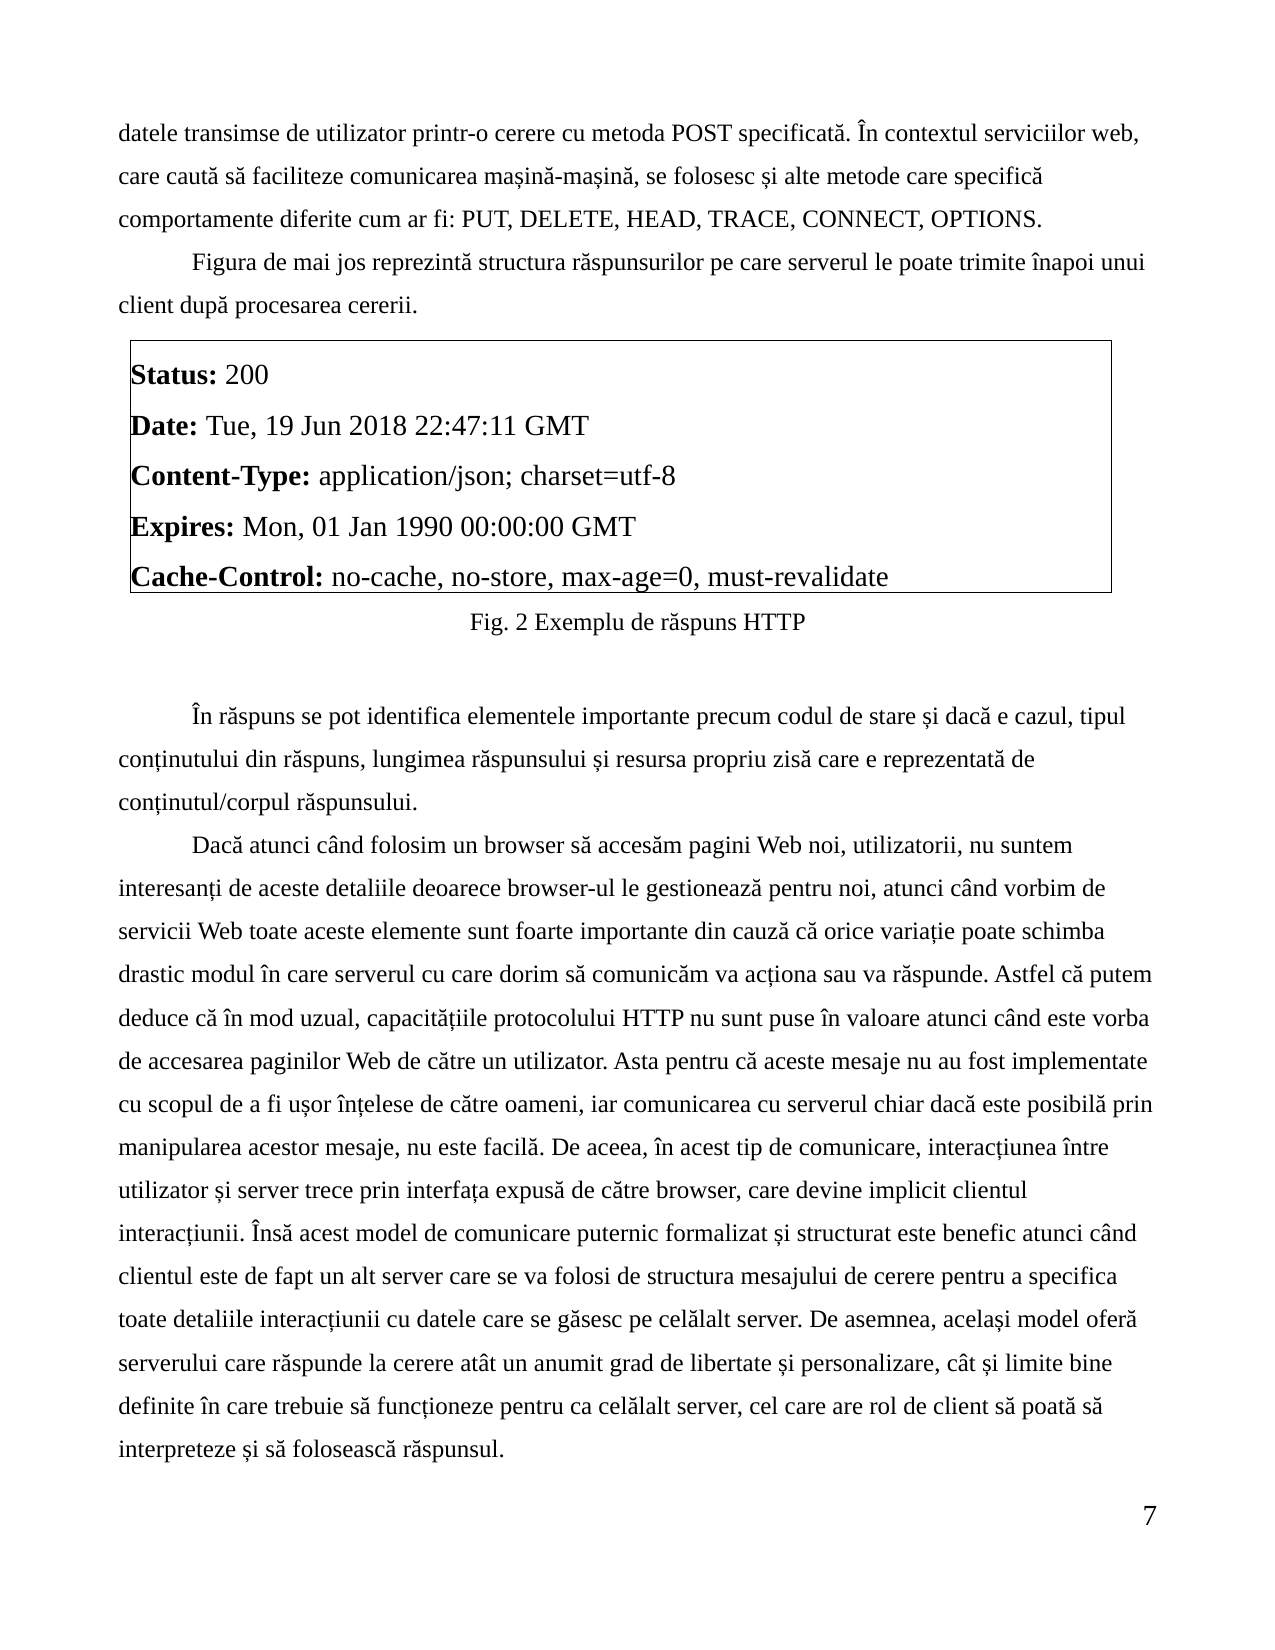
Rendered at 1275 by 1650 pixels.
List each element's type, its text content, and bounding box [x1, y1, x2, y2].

text În răspuns se pot identifica elementele importante precum codul de stare și dacă e cazul, tipul conținutului din răspuns, lungimea răspunsului și resursa propriu zisă care e reprezentată de conținutul/corpul răspunsului. [118, 701, 1157, 816]
text datele transimse de utilizator printr-o cerere cu metoda POST specificată. În contextul serviciilor web, care caută să faciliteze comunicarea mașină-mașină, se folosesc și alte metode care specifică comportamente diferite cum ar fi: PUT, DELETE, HEAD, TRACE, CONNECT, OPTIONS. [118, 118, 1157, 233]
text Fig. 2 Exemplu de răspuns HTTP [118, 334, 1157, 636]
text Figura de mai jos reprezintă structura răspunsurilor pe care serverul le poate trimite înapoi unui client după procesarea cererii. [118, 247, 1157, 319]
text Dacă atunci când folosim un browser să accesăm pagini Web noi, utilizatorii, nu suntem interesanți de aceste detaliile deoarece browser-ul le gestionează pentru noi, atunci când vorbim de servicii Web toate aceste elemente sunt foarte importante din cauză că orice variație poate schimba drastic modul în care serverul cu care dorim să comunicăm va acționa sau va răspunde. Astfel că putem deduce că în mod uzual, capacitățiile protocolului HTTP nu sunt puse în valoare atunci când este vorba de accesarea paginilor Web de către un utilizator. Asta pentru că aceste mesaje nu au fost implementate cu scopul de a fi ușor înțelese de către oameni, iar comunicarea cu serverul chiar dacă este posibilă prin manipularea acestor mesaje, nu este facilă. De aceea, în acest tip de comunicare, interacțiunea între utilizator și server trece prin interfața expusă de către browser, care devine implicit clientul interacțiunii. Însă acest model de comunicare puternic formalizat și structurat este benefic atunci când clientul este de fapt un alt server care se va folosi de structura mesajului de cerere pentru a specifica toate detaliile interacțiunii cu datele care se găsesc pe celălalt server. De asemnea, același model oferă serverului care răspunde la cerere atât un anumit grad de libertate și personalizare, cât și limite bine definite în care trebuie să funcționeze pentru ca celălalt server, cel care are rol de client să poată să interpreteze și să folosească răspunsul. [118, 830, 1157, 1463]
